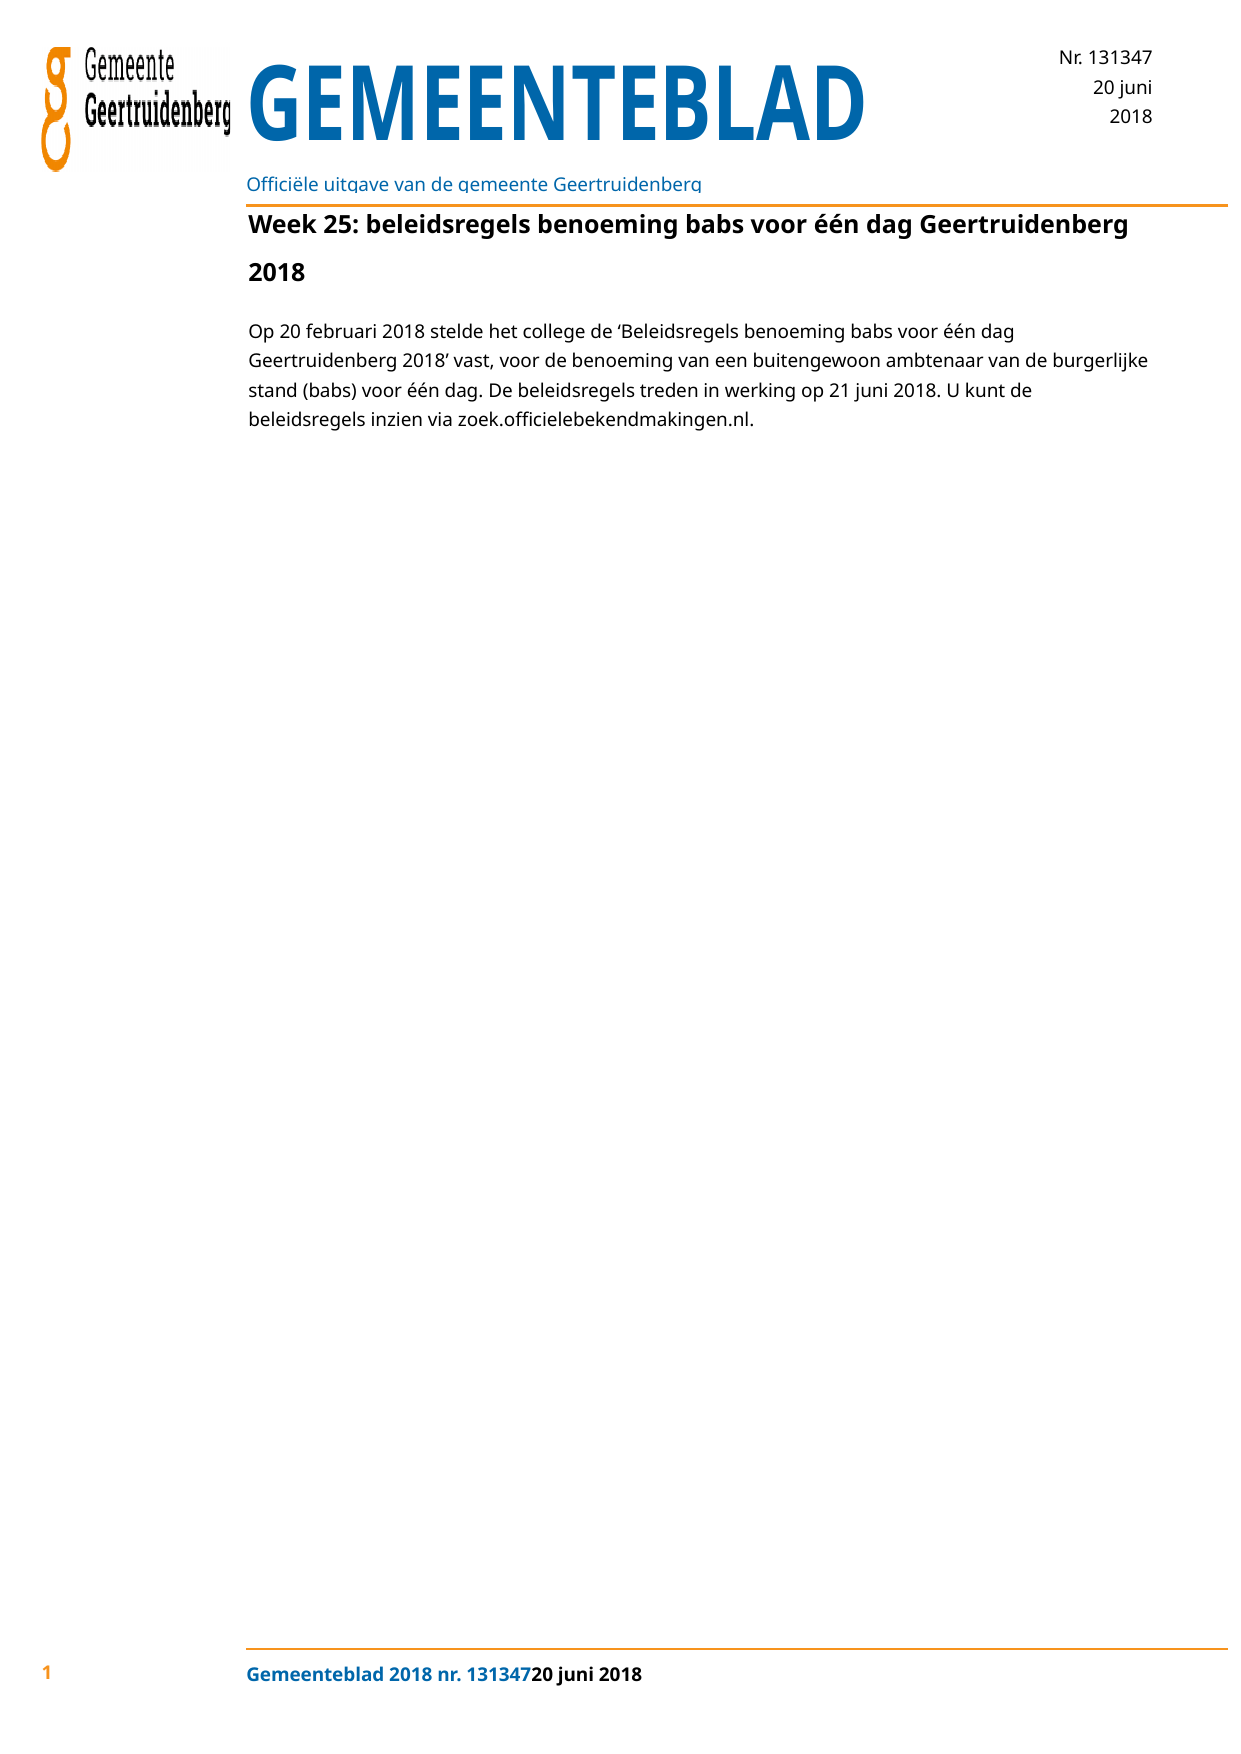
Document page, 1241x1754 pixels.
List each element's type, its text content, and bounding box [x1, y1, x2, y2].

text Week 25: beleidsregels benoeming babs voor één dag Geertruidenberg 2018 [248, 207, 1152, 288]
text Op 20 februari 2018 stelde het college de ‘Beleidsregels benoeming babs voor één dag Geertruidenberg 2018’ vast, voor de benoeming van een buitengewoon ambtenaar van de burgerlijke stand (babs) voor één dag. De beleidsregels treden in werking op 21 juni 2018. U kunt de beleidsregels inzien via zoek.officielebekendmakingen.nl. [248, 318, 1152, 432]
picture [41, 47, 231, 172]
